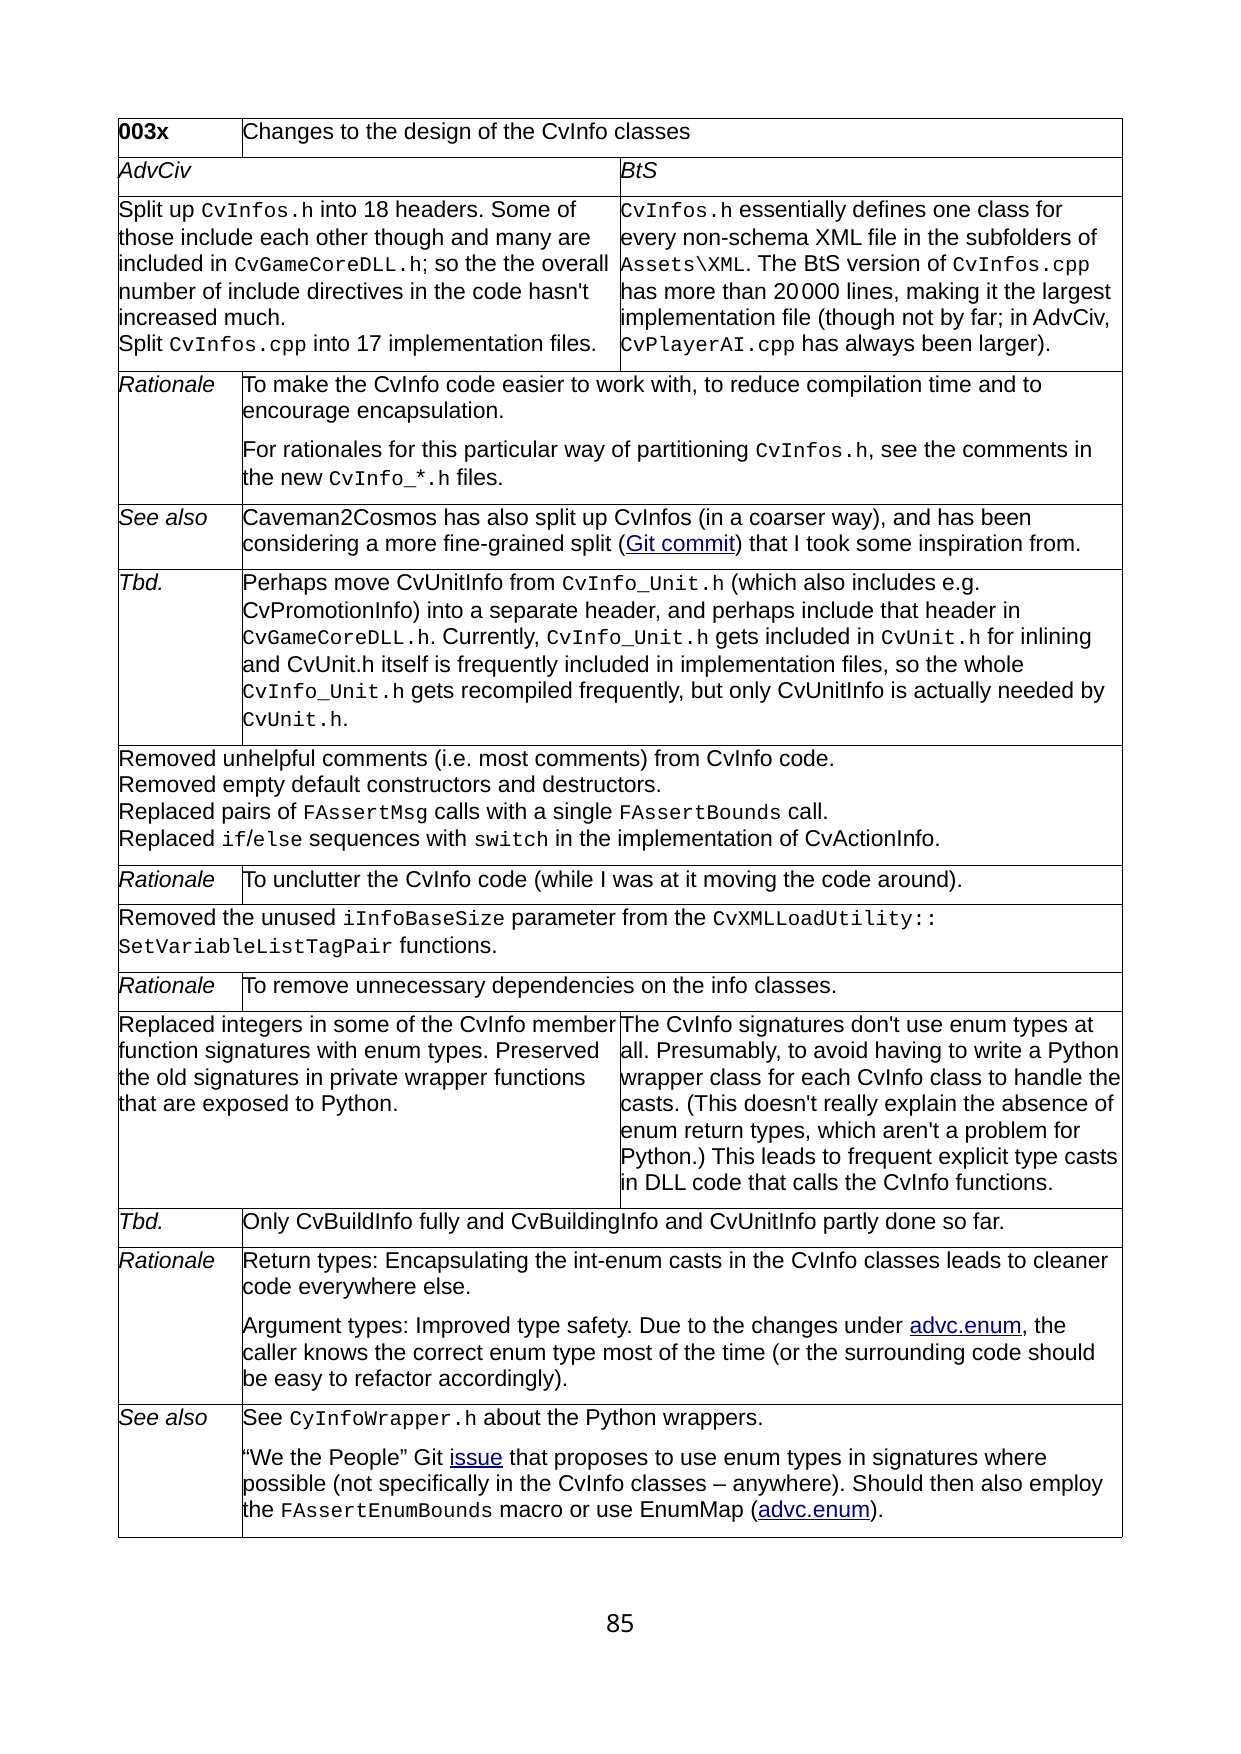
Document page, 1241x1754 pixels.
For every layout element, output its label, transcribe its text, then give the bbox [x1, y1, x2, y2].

table_cell Only CvBuildInfo fully and CvBuildingInfo and CvUnitInfo partly done so far. [243, 1209, 1122, 1247]
table_cell Return types: Encapsulating the int-enum casts in the CvInfo classes leads to cleaner code everywhere else. Argument types: Improved type safety. Due to the changes under advc.enum, the caller knows the correct enum type most of the time (or the surrounding code should be easy to refactor accordingly). [243, 1248, 1122, 1403]
table_cell See CyInfoWrapper.h about the Python wrappers. “We the People” Git issue that proposes to use enum types in signatures where possible (not specifically in the CvInfo classes – anywhere). Should then also employ the FAssertEnumBounds macro or use EnumMap (advc.enum). [243, 1405, 1122, 1537]
table_cell Tbd. [119, 570, 242, 745]
table_cell To remove unnecessary dependencies on the info classes. [243, 973, 1122, 1011]
table_cell Removed the unused iInfoBaseSize parameter from the CvXMLLoadUtility:: SetVariableListTagPair functions. [119, 905, 1122, 972]
table_cell Tbd. [119, 1209, 242, 1247]
table_cell Split up CvInfos.h into 18 headers. Some of those include each other though and many are included in CvGameCoreDLL.h; so the the overall number of include directives in the code hasn't increased much. Split CvInfos.cpp into 17 implementation files. [119, 197, 620, 371]
table_cell Replaced integers in some of the CvInfo member function signatures with enum types. Preserved the old signatures in private wrapper functions that are exposed to Python. [119, 1012, 620, 1208]
table_cell See also [119, 1405, 242, 1537]
table_cell See also [119, 505, 242, 569]
table_cell To unclutter the CvInfo code (while I was at it moving the code around). [243, 866, 1122, 904]
table_cell Perhaps move CvUnitInfo from CvInfo_Unit.h (which also includes e.g. CvPromotionInfo) into a separate header, and perhaps include that header in CvGameCoreDLL.h. Currently, CvInfo_Unit.h gets included in CvUnit.h for inlining and CvUnit.h itself is frequently included in implementation files, so the whole CvInfo_Unit.h gets recompiled frequently, but only CvUnitInfo is actually needed by CvUnit.h. [243, 570, 1122, 745]
table_cell AdvCiv [119, 158, 620, 196]
table_cell The CvInfo signatures don't use enum types at all. Presumably, to avoid having to write a Python wrapper class for each CvInfo class to handle the casts. (This doesn't really explain the absence of enum return types, which aren't a problem for Python.) This leads to frequent explicit type casts in DLL code that calls the CvInfo functions. [621, 1012, 1122, 1208]
table_cell Rationale [119, 973, 242, 1011]
table_cell Removed unhelpful comments (i.e. most comments) from CvInfo code. Removed empty default constructors and destructors. Replaced pairs of FAssertMsg calls with a single FAssertBounds call. Replaced if/else sequences with switch in the implementation of CvActionInfo. [119, 746, 1122, 865]
table_cell Rationale [119, 372, 242, 503]
table_cell To make the CvInfo code easier to work with, to reduce compilation time and to encourage encapsulation. For rationales for this particular way of partitioning CvInfos.h, see the comments in the new CvInfo_*.h files. [243, 372, 1122, 503]
table_cell Rationale [119, 866, 242, 904]
table_header Changes to the design of the CvInfo classes [243, 119, 1122, 157]
table_header 003x [119, 119, 242, 157]
table_cell Rationale [119, 1248, 242, 1403]
table_cell CvInfos.h essentially defines one class for every non-schema XML file in the subfolders of Assets\XML. The BtS version of CvInfos.cpp has more than 20 000 lines, making it the largest implementation file (though not by far; in AdvCiv, CvPlayerAI.cpp has always been larger). [621, 197, 1122, 371]
table_cell Caveman2Cosmos has also split up CvInfos (in a coarser way), and has been considering a more fine-grained split (Git commit) that I took some inspiration from. [243, 505, 1122, 569]
table_cell BtS [621, 158, 1122, 196]
